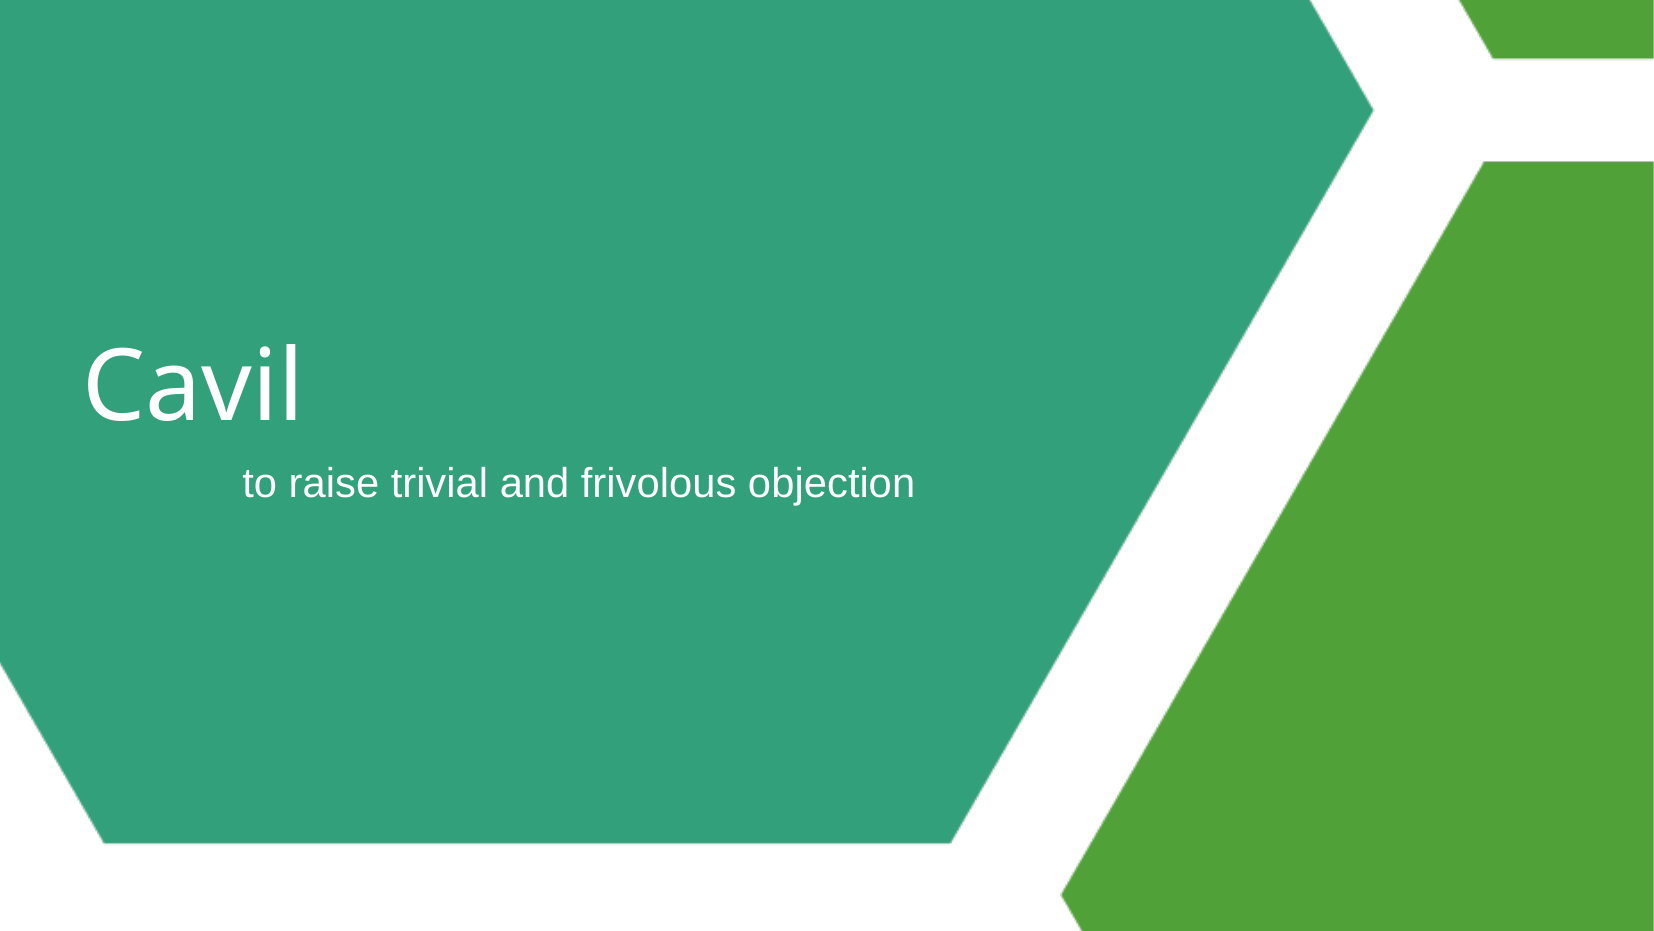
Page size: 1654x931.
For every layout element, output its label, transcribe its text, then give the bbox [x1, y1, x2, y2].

title Cavil [82, 317, 1218, 583]
picture [0, 0, 1654, 931]
text_box to raise trivial and frivolous objection [227, 452, 1134, 561]
